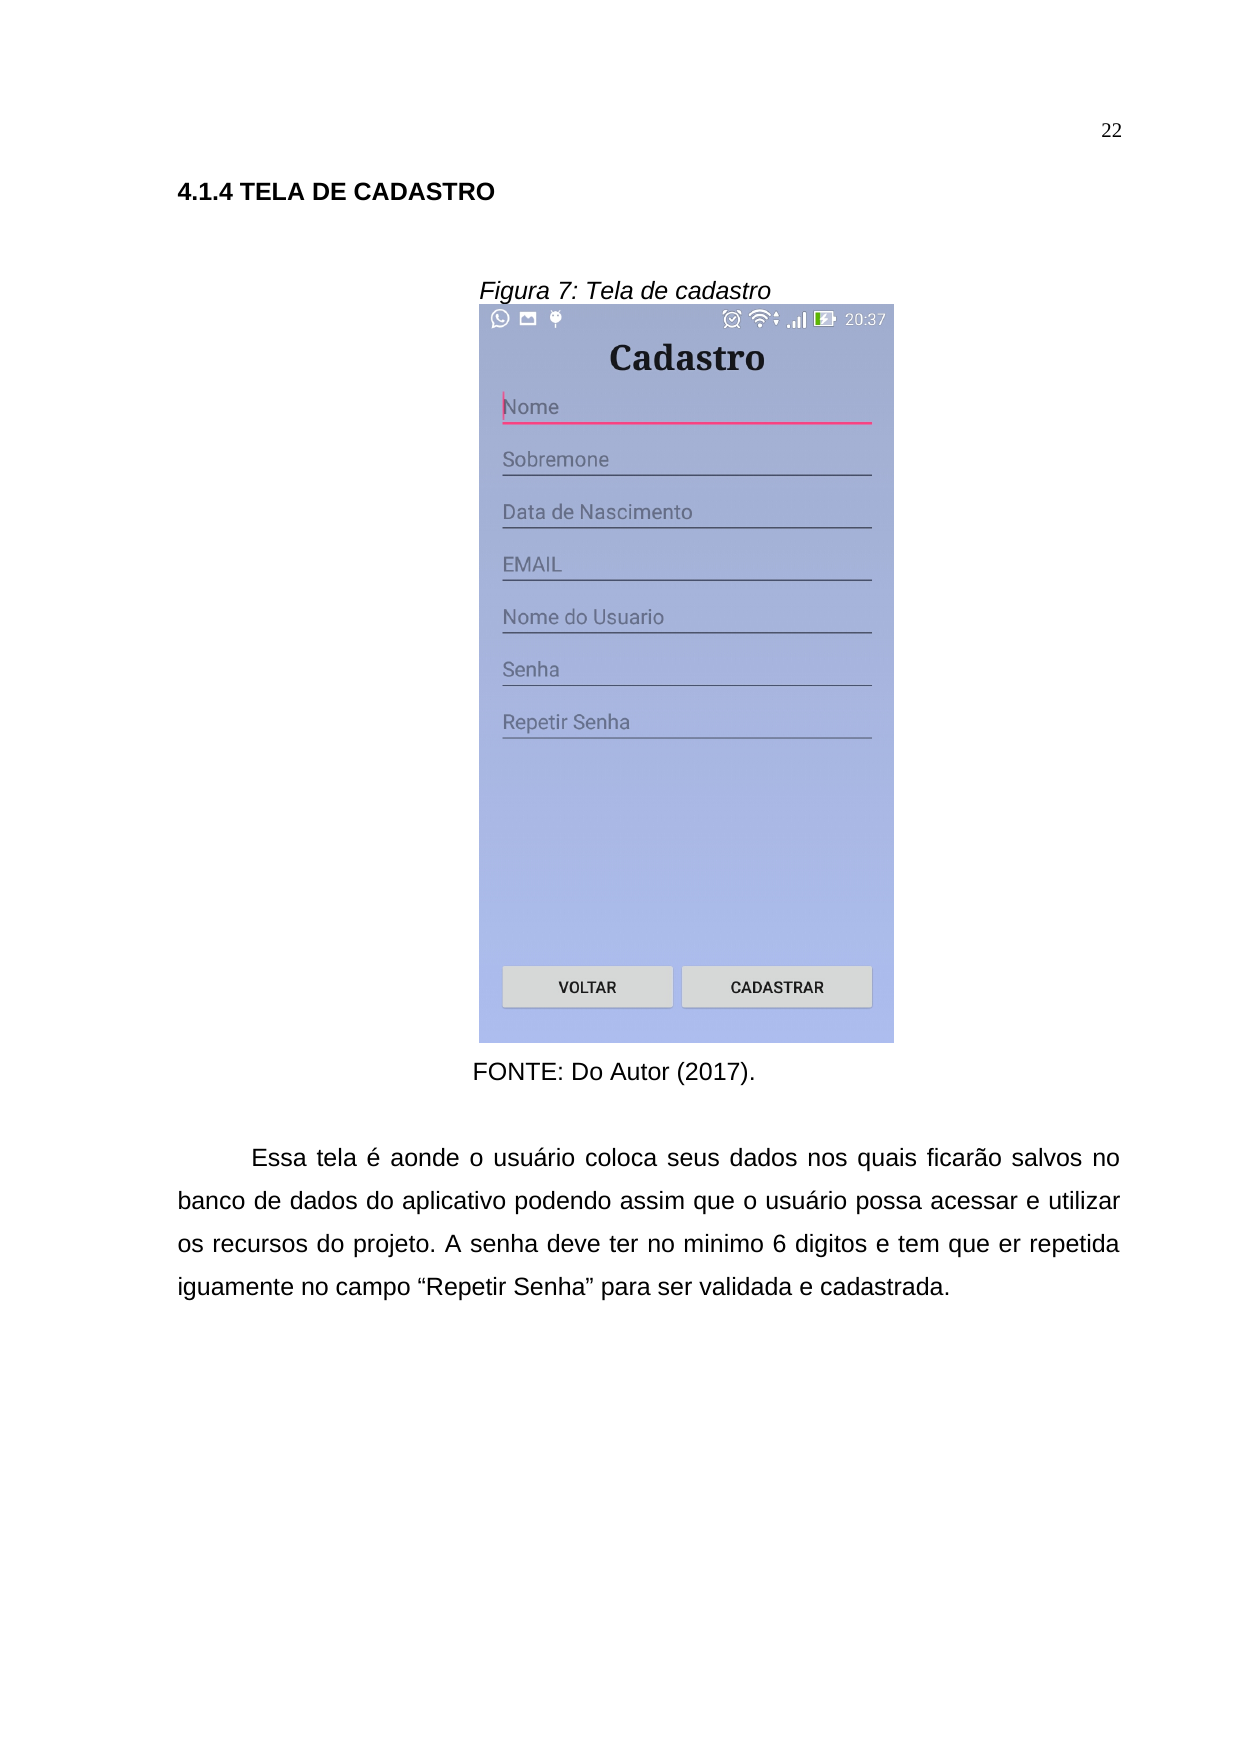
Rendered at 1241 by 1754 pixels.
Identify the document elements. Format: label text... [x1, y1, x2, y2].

text FONTE: Do Autor (2017). [472, 1057, 1122, 1086]
picture [479, 304, 894, 1043]
text Essa tela é aonde o usuário coloca seus dados nos quais ficarão salvos no banco de dados do aplicativo podendo assim que o usuário possa acessar e utilizar os recursos do projeto. A senha deve ter no minimo 6 digitos e tem que er repetida iguamente no campo “Repetir Senha” para ser validada e cadastrada. [177, 1143, 1122, 1301]
text 4.1.4 TELA DE CADASTRO [177, 177, 1122, 206]
text Figura 7: Tela de cadastro [479, 276, 894, 304]
